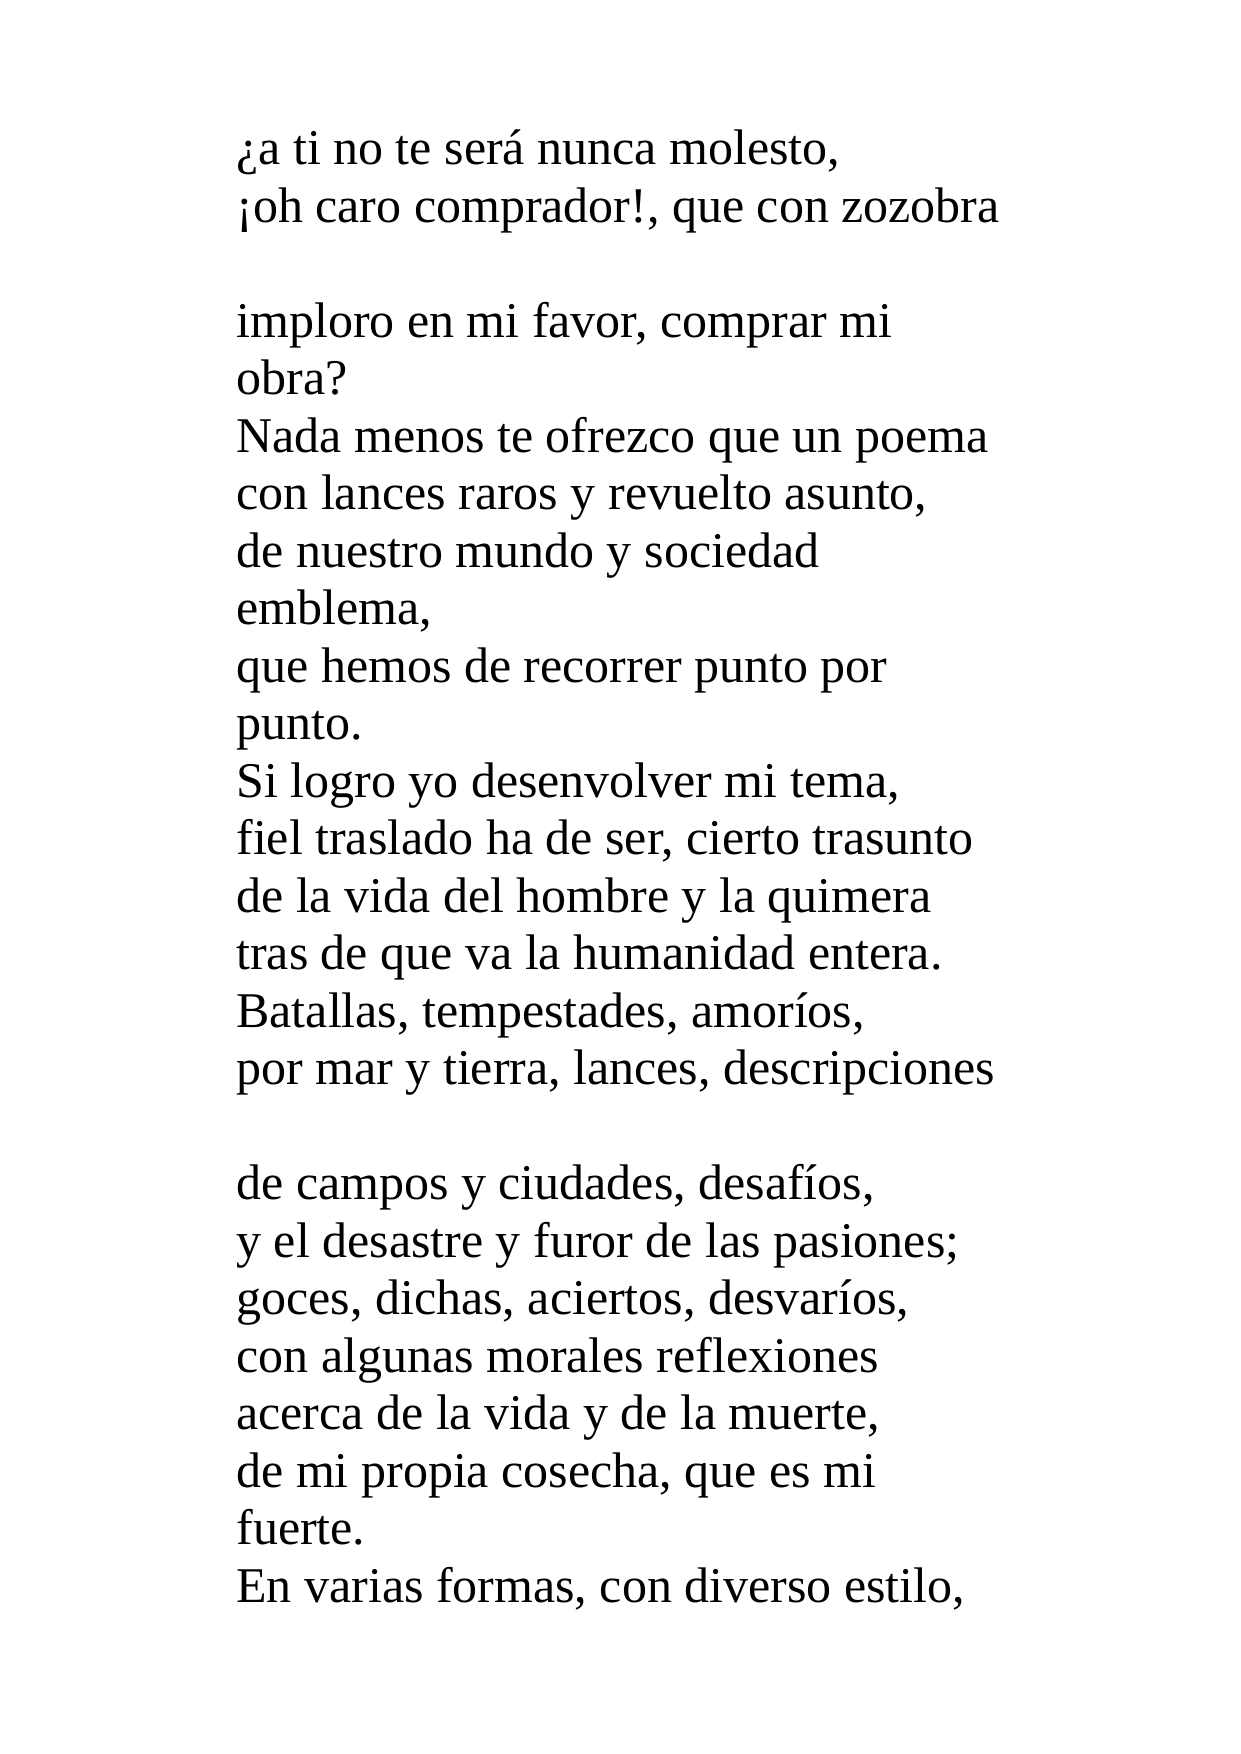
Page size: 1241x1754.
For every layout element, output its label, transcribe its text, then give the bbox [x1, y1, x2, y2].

text ¿a ti no te será nunca molesto, ¡oh caro comprador!, que con zozobra imploro en mi favor, comprar mi obra? Nada menos te ofrezco que un poema con lances raros y revuelto asunto, de nuestro mundo y sociedad emblema, que hemos de recorrer punto por punto. Si logro yo desenvolver mi tema, fiel traslado ha de ser, cierto trasunto de la vida del hombre y la quimera tras de que va la humanidad entera. Batallas, tempestades, amoríos, por mar y tierra, lances, descripciones de campos y ciudades, desafíos, y el desastre y furor de las pasiones; goces, dichas, aciertos, desvaríos, con algunas morales reflexiones acerca de la vida y de la muerte, de mi propia cosecha, que es mi fuerte. En varias formas, con diverso estilo, [236, 118, 1004, 1613]
